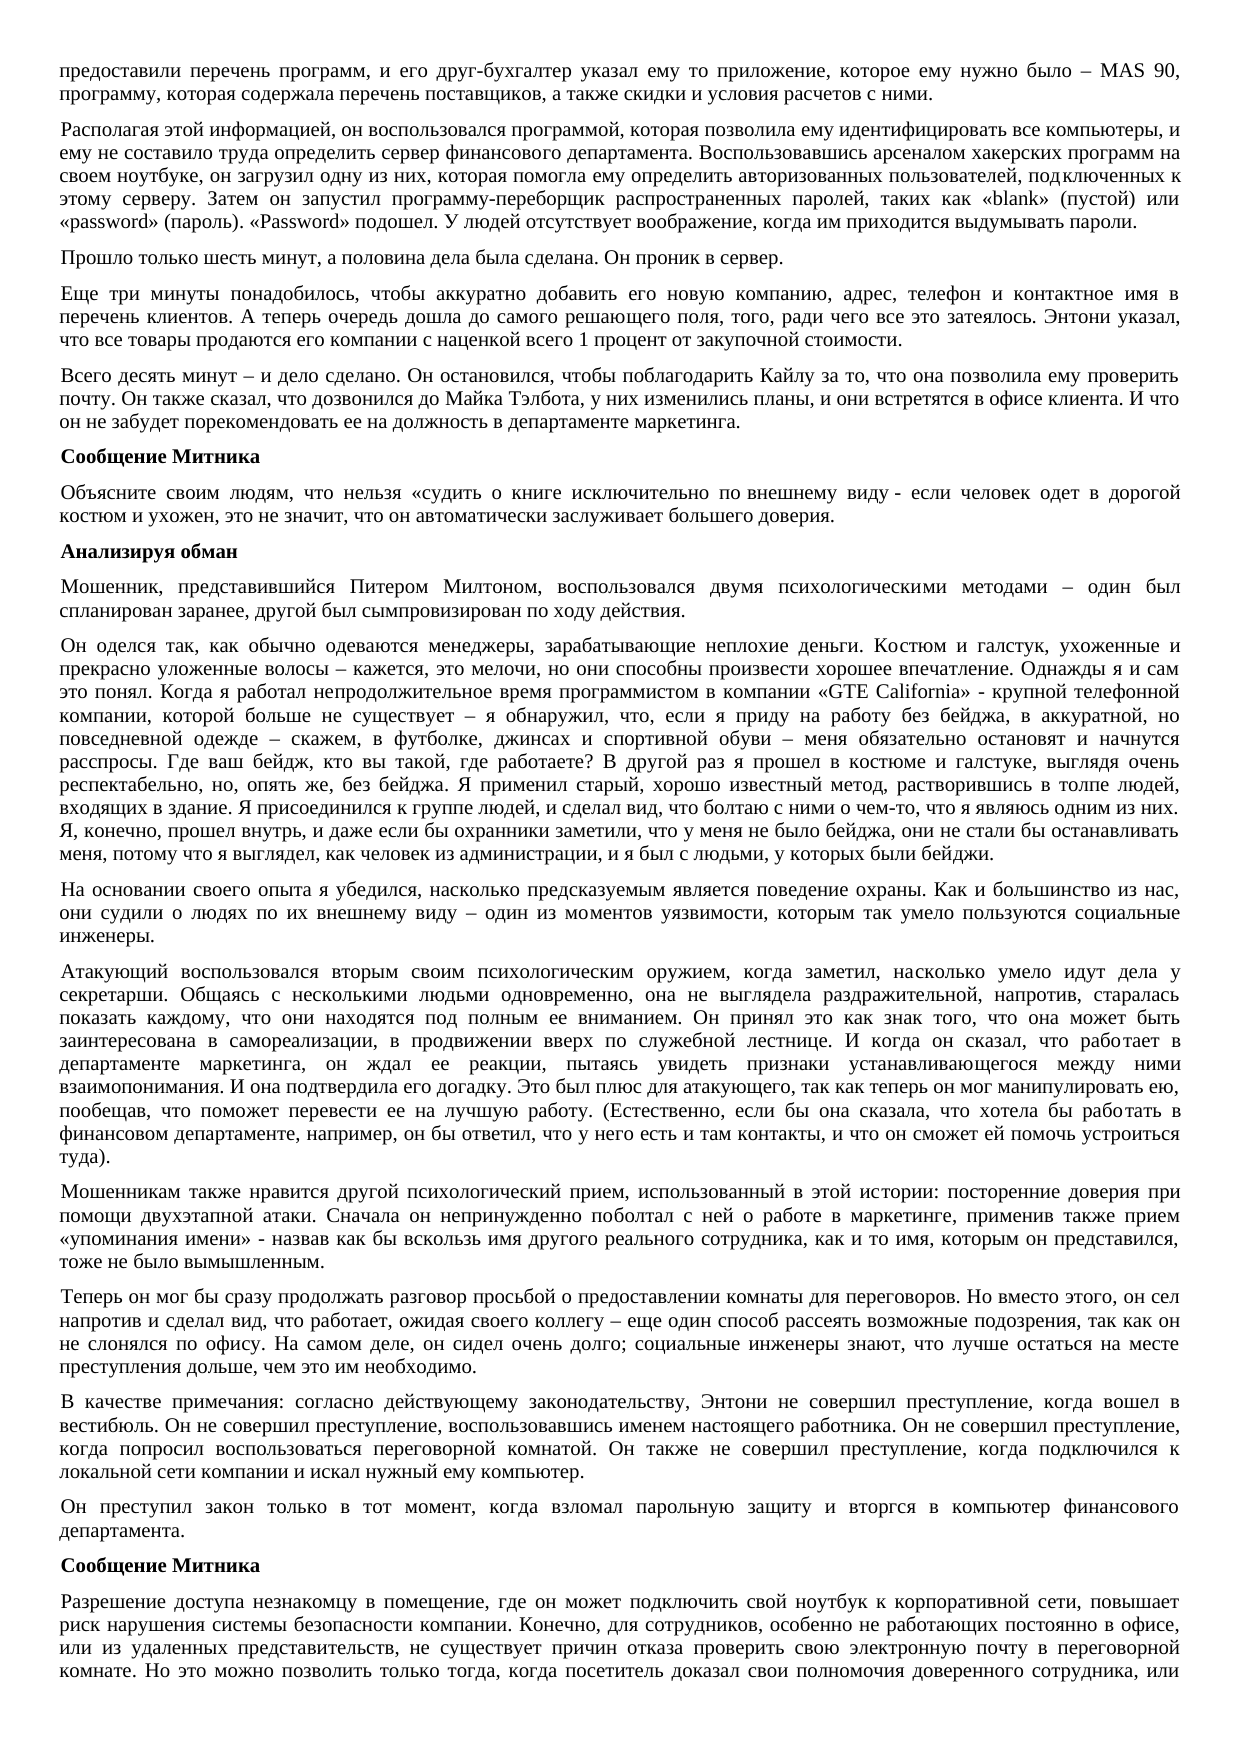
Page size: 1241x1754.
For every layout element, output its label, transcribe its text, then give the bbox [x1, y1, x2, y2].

text Располагая этой информацией, он воспользовался программой, которая позволила ему идентифицировать все компьютеры, и ему не составило труда определить сервер финансово­го департамента. Воспользовавшись арсеналом хакерских программ на своем ноутбуке, он загрузил одну из них, которая помогла ему определить авторизованных пользователей, под­ключенных к этому серверу. Затем он запустил программу-переборщик распространенных паролей, таких как «blank» (пустой) или «password» (пароль). «Password» подошел. У людей отсутствует воображение, когда им приходится выдумывать пароли. [59, 118, 1181, 233]
text Мошенникам также нравится другой психологический прием, использованный в этой ис­тории: посторенние доверия при помощи двухэтапной атаки. Сначала он непринужденно по­болтал с ней о работе в маркетинге, применив также прием «упоминания имени» - назвав как бы вскользь имя другого реального сотрудника, как и то имя, которым он представился, тоже не было вымышленным. [59, 1180, 1181, 1273]
text Он преступил закон только в тот момент, когда взломал парольную защиту и вторгся в компьютер финансового департамента. [59, 1495, 1181, 1542]
text Он оделся так, как обычно одеваются менеджеры, зарабатывающие неплохие деньги. Ко­стюм и галстук, ухоженные и прекрасно уложенные волосы – кажется, это мелочи, но они способны произвести хорошее впечатление. Однажды я и сам это понял. Когда я работал не­продолжительное время программистом в компании «GTE California» - крупной телефонной компании, которой больше не существует – я обнаружил, что, если я приду на работу без бейджа, в аккуратной, но повседневной одежде – скажем, в футболке, джинсах и спортивной обуви – меня обязательно остановят и начнутся расспросы. Где ваш бейдж, кто вы такой, где работаете? В другой раз я прошел в костюме и галстуке, выглядя очень респектабельно, но, опять же, без бейджа. Я применил старый, хорошо известный метод, растворившись в толпе людей, входящих в здание. Я присоединился к группе людей, и сделал вид, что болтаю с ними о чем-то, что я являюсь одним из них. Я, конечно, прошел внутрь, и даже если бы охранники заметили, что у меня не было бейджа, они не стали бы останавливать меня, пото­му что я выглядел, как человек из администрации, и я был с людьми, у которых были бей­джи. [59, 634, 1181, 865]
text Анализируя обман [59, 540, 1181, 563]
text предоставили перечень программ, и его друг-бухгалтер указал ему то приложение, которое ему нужно было – MAS 90, программу, которая содержала перечень поставщиков, а также скидки и условия расчетов с ними. [59, 59, 1181, 105]
text Прошло только шесть минут, а половина дела была сделана. Он проник в сервер. [59, 246, 1181, 269]
text Разрешение доступа незнакомцу в помещение, где он может подключить свой ноутбук к корпоративной сети, повышает риск нарушения системы безопасности компании. Конечно, для сотрудников, особенно не работающих постоянно в офисе, или из удаленных представи­тельств, не существует причин отказа проверить свою электронную почту в переговорной комнате. Но это можно позволить только тогда, когда посетитель доказал свои полномочия доверенного сотрудника, или [59, 1590, 1181, 1682]
text Теперь он мог бы сразу продолжать разговор просьбой о предоставлении комнаты для переговоров. Но вместо этого, он сел напротив и сделал вид, что работает, ожидая своего коллегу – еще один способ рассеять возможные подозрения, так как он не слонялся по офи­су. На самом деле, он сидел очень долго; социальные инженеры знают, что лучше остаться на месте преступления дольше, чем это им необходимо. [59, 1285, 1181, 1378]
text Всего десять минут – и дело сделано. Он остановился, чтобы поблагодарить Кайлу за то, что она позволила ему проверить почту. Он также сказал, что дозвонился до Майка Тэлбота, у них изменились планы, и они встретятся в офисе клиента. И что он не забудет порекомен­довать ее на должность в департаменте маркетинга. [59, 363, 1181, 433]
text В качестве примечания: согласно действующему законодательству, Энтони не совершил преступление, когда вошел в вестибюль. Он не совершил преступление, воспользовавшись именем настоящего работника. Он не совершил преступление, когда попросил воспользо­ваться переговорной комнатой. Он также не совершил преступление, когда подключился к локальной сети компании и искал нужный ему компьютер. [59, 1390, 1181, 1483]
text Сообщение Митника [59, 445, 1181, 468]
text Еще три минуты понадобилось, чтобы аккуратно добавить его новую компанию, адрес, телефон и контактное имя в перечень клиентов. А теперь очередь дошла до самого решаю­щего поля, того, ради чего все это затеялось. Энтони указал, что все товары продаются его компании с наценкой всего 1 процент от закупочной стоимости. [59, 282, 1181, 351]
text Объясните своим людям, что нельзя «судить о книге исключительно по внешнему виду - если человек одет в дорогой костюм и ухожен, это не значит, что он автоматически заслужи­вает большего доверия. [59, 481, 1181, 527]
text Мошенник, представившийся Питером Милтоном, воспользовался двумя психологически­ми методами – один был спланирован заранее, другой был сымпровизирован по ходу действия. [59, 575, 1181, 622]
text На основании своего опыта я убедился, насколько предсказуемым является поведение охраны. Как и большинство из нас, они судили о людях по их внешнему виду – один из мо­ментов уязвимости, которым так умело пользуются социальные инженеры. [59, 878, 1181, 947]
text Атакующий воспользовался вторым своим психологическим оружием, когда заметил, на­сколько умело идут дела у секретарши. Общаясь с несколькими людьми одновременно, она не выглядела раздражительной, напротив, старалась показать каждому, что они находятся под полным ее вниманием. Он принял это как знак того, что она может быть заинтересована в самореализации, в продвижении вверх по служебной лестнице. И когда он сказал, что рабо­тает в департаменте маркетинга, он ждал ее реакции, пытаясь увидеть признаки устанавливаю­щегося между ними взаимопонимания. И она подтвердила его догадку. Это был плюс для атакующего, так как теперь он мог манипулировать ею, пообещав, что помо­жет перевести ее на лучшую работу. (Естественно, если бы она сказала, что хотела бы рабо­тать в финансовом департаменте, например, он бы ответил, что у него есть и там контакты, и что он сможет ей помочь устроиться туда). [59, 960, 1181, 1168]
text Сообщение Митника [59, 1554, 1181, 1577]
